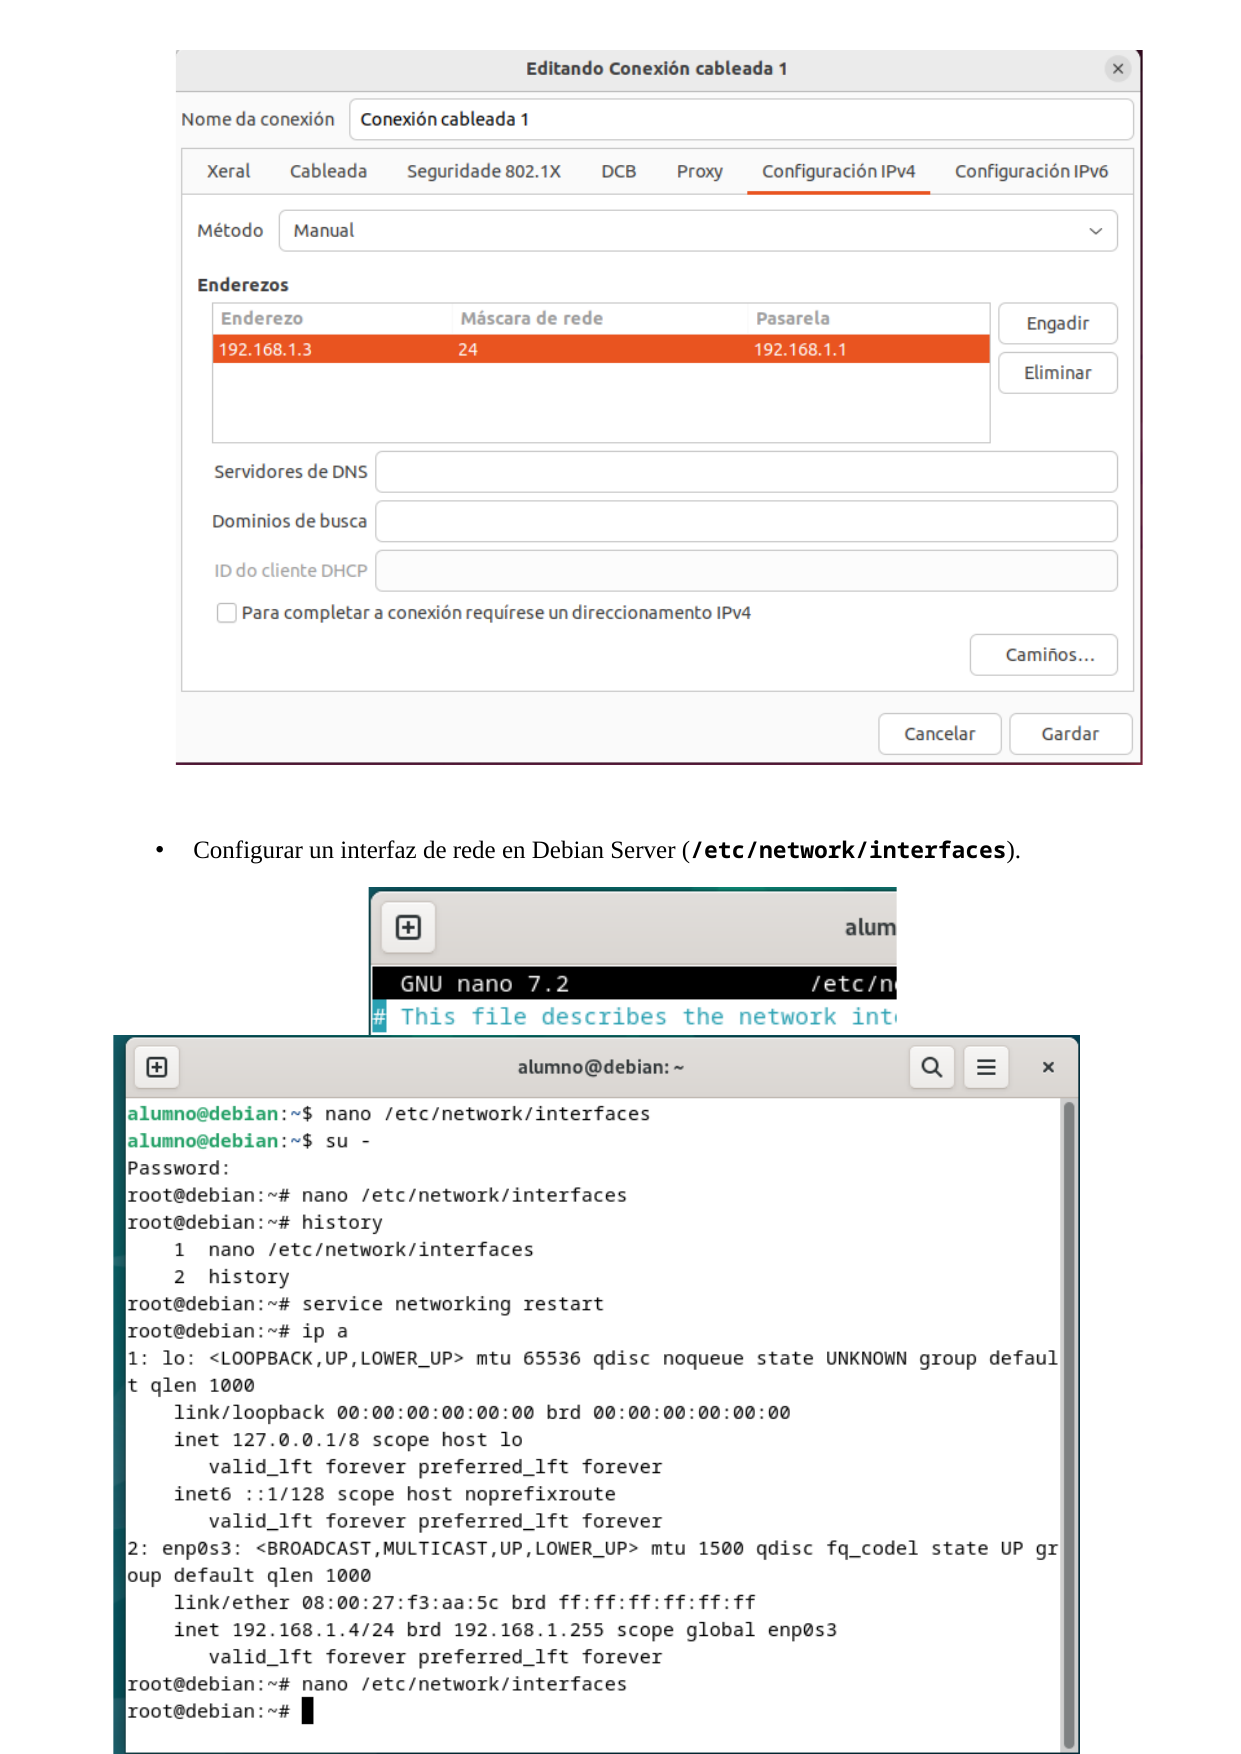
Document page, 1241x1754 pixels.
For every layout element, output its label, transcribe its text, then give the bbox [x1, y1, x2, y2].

list Configurar un interfaz de rede en Debian Server (/etc/network/interfaces). [155, 834, 1122, 866]
picture [175, 50, 1143, 765]
picture [113, 887, 1078, 1754]
